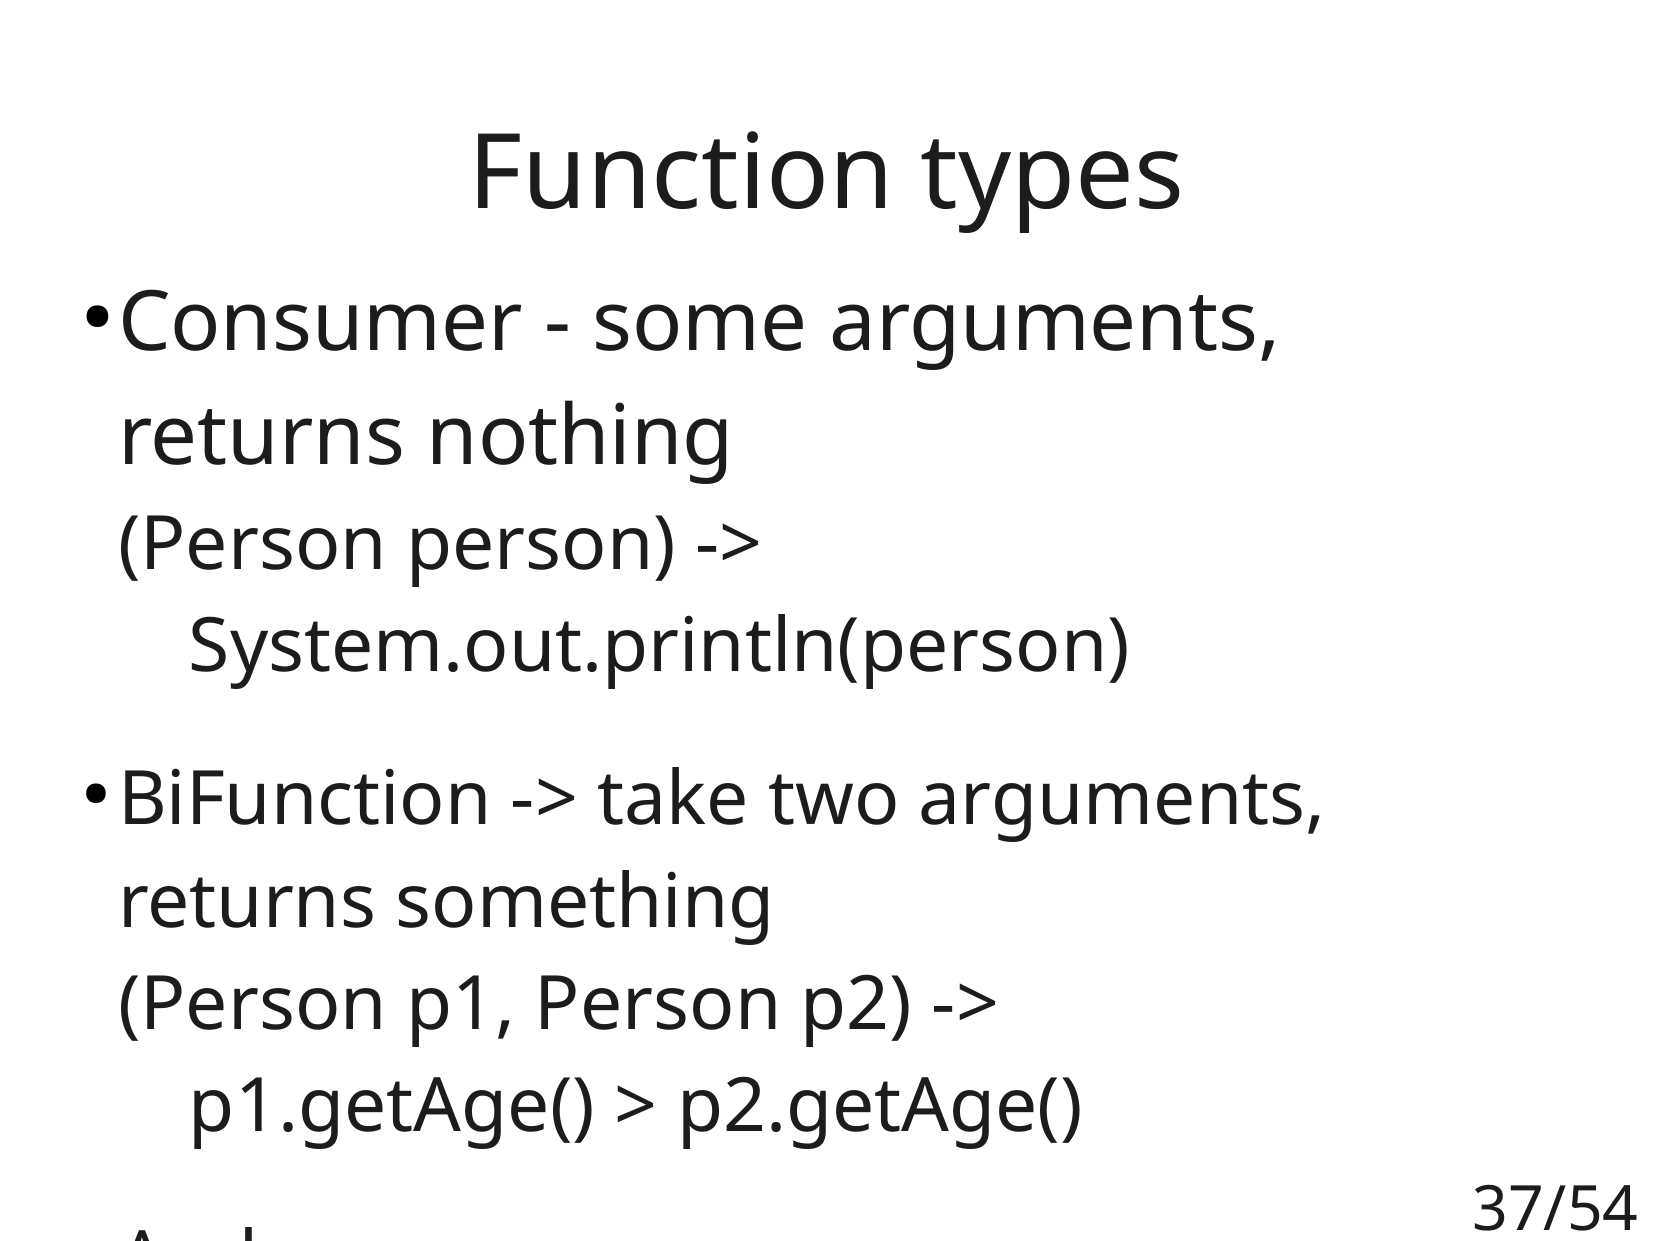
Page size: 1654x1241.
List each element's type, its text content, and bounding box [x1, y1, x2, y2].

text_box <numer>/54 [1071, 1155, 1654, 1241]
subtitle Consumer - some arguments, returns nothing (Person person) -> System.out.println(person) BiFunction -> take two arguments, returns something (Person p1, Person p2) -> p1.getAge() > p2.getAge() And many more..... [82, 154, 1571, 1241]
title Function types [82, 64, 1571, 154]
